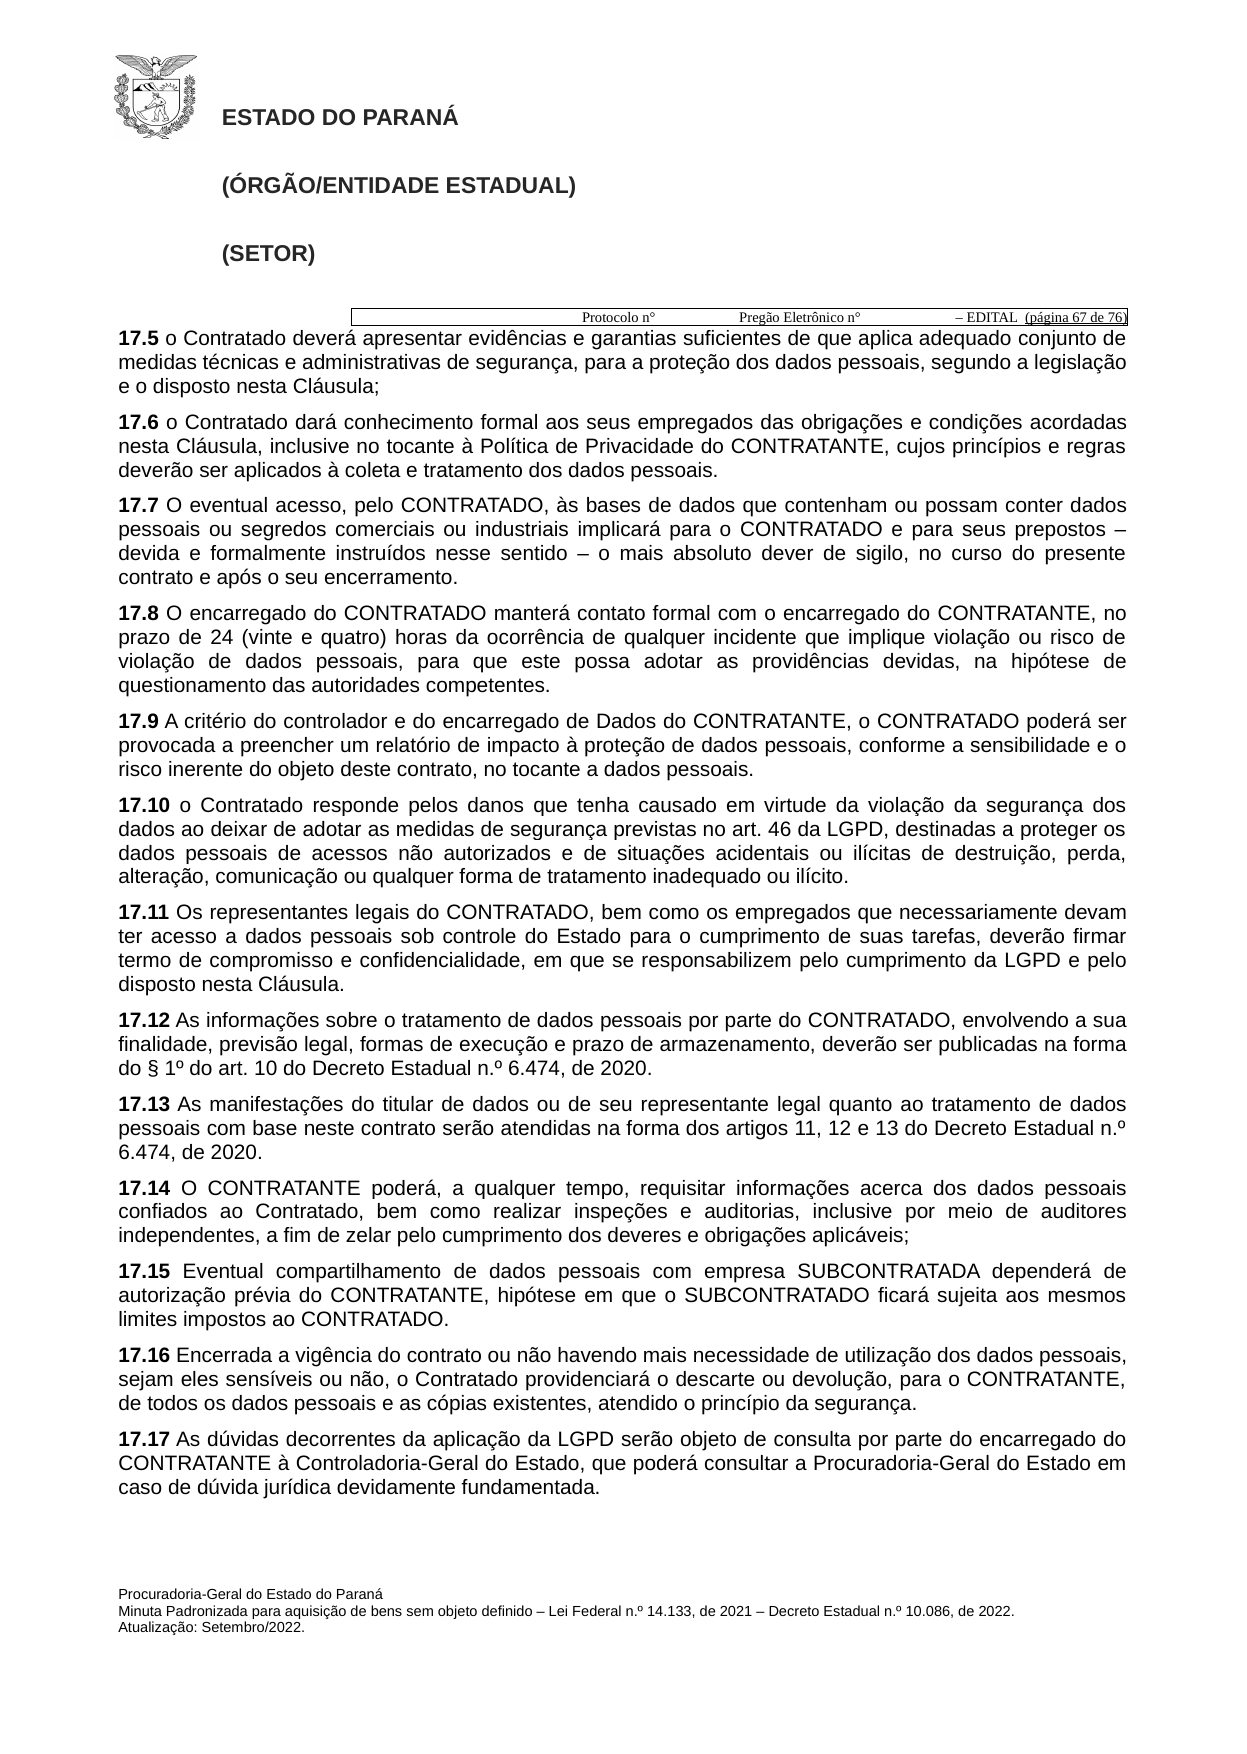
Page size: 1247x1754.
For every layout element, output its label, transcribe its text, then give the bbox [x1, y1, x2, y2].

text 17.17 As dúvidas decorrentes da aplicação da LGPD serão objeto de consulta por parte do encarregado do CONTRATANTE à Controladoria-Geral do Estado, que poderá consultar a Procuradoria-Geral do Estado em caso de dúvida jurídica devidamente fundamentada. [118, 1427, 1128, 1498]
text 17.13 As manifestações do titular de dados ou de seu representante legal quanto ao tratamento de dados pessoais com base neste contrato serão atendidas na forma dos artigos 11, 12 e 13 do Decreto Estadual n.º 6.474, de 2020. [118, 1092, 1128, 1163]
text 17.7 O eventual acesso, pelo CONTRATADO, às bases de dados que contenham ou possam conter dados pessoais ou segredos comerciais ou industriais implicará para o CONTRATADO e para seus prepostos – devida e formalmente instruídos nesse sentido – o mais absoluto dever de sigilo, no curso do presente contrato e após o seu encerramento. [118, 493, 1128, 589]
text 17.11 Os representantes legais do CONTRATADO, bem como os empregados que necessariamente devam ter acesso a dados pessoais sob controle do Estado para o cumprimento de suas tarefas, deverão firmar termo de compromisso e confidencialidade, em que se responsabilizem pelo cumprimento da LGPD e pelo disposto nesta Cláusula. [118, 900, 1128, 996]
text 17.15 Eventual compartilhamento de dados pessoais com empresa SUBCONTRATADA dependerá de autorização prévia do CONTRATANTE, hipótese em que o SUBCONTRATADO ficará sujeita aos mesmos limites impostos ao CONTRATADO. [118, 1259, 1128, 1331]
text 17.9 A critério do controlador e do encarregado de Dados do CONTRATANTE, o CONTRATADO poderá ser provocada a preencher um relatório de impacto à proteção de dados pessoais, conforme a sensibilidade e o risco inerente do objeto deste contrato, no tocante a dados pessoais. [118, 709, 1128, 781]
text 17.16 Encerrada a vigência do contrato ou não havendo mais necessidade de utilização dos dados pessoais, sejam eles sensíveis ou não, o Contratado providenciará o descarte ou devolução, para o CONTRATANTE, de todos os dados pessoais e as cópias existentes, atendido o princípio da segurança. [118, 1343, 1128, 1415]
text 17.8 O encarregado do CONTRATADO manterá contato formal com o encarregado do CONTRATANTE, no prazo de 24 (vinte e quatro) horas da ocorrência de qualquer incidente que implique violação ou risco de violação de dados pessoais, para que este possa adotar as providências devidas, na hipótese de questionamento das autoridades competentes. [118, 601, 1128, 697]
text 17.10 o Contratado responde pelos danos que tenha causado em virtude da violação da segurança dos dados ao deixar de adotar as medidas de segurança previstas no art. 46 da LGPD, destinadas a proteger os dados pessoais de acessos não autorizados e de situações acidentais ou ilícitas de destruição, perda, alteração, comunicação ou qualquer forma de tratamento inadequado ou ilícito. [118, 792, 1128, 888]
text 17.12 As informações sobre o tratamento de dados pessoais por parte do CONTRATADO, envolvendo a sua finalidade, previsão legal, formas de execução e prazo de armazenamento, deverão ser publicadas na forma do § 1º do art. 10 do Decreto Estadual n.º 6.474, de 2020. [118, 1008, 1128, 1080]
text 17.14 O CONTRATANTE poderá, a qualquer tempo, requisitar informações acerca dos dados pessoais confiados ao Contratado, bem como realizar inspeções e auditorias, inclusive por meio de auditores independentes, a fim de zelar pelo cumprimento dos deveres e obrigações aplicáveis; [118, 1175, 1128, 1247]
text 17.6 o Contratado dará conhecimento formal aos seus empregados das obrigações e condições acordadas nesta Cláusula, inclusive no tocante à Política de Privacidade do CONTRATANTE, cujos princípios e regras deverão ser aplicados à coleta e tratamento dos dados pessoais. [118, 409, 1128, 481]
text 17.5 o Contratado deverá apresentar evidências e garantias suficientes de que aplica adequado conjunto de medidas técnicas e administrativas de segurança, para a proteção dos dados pessoais, segundo a legislação e o disposto nesta Cláusula; [118, 326, 1128, 398]
picture [113, 54, 199, 140]
